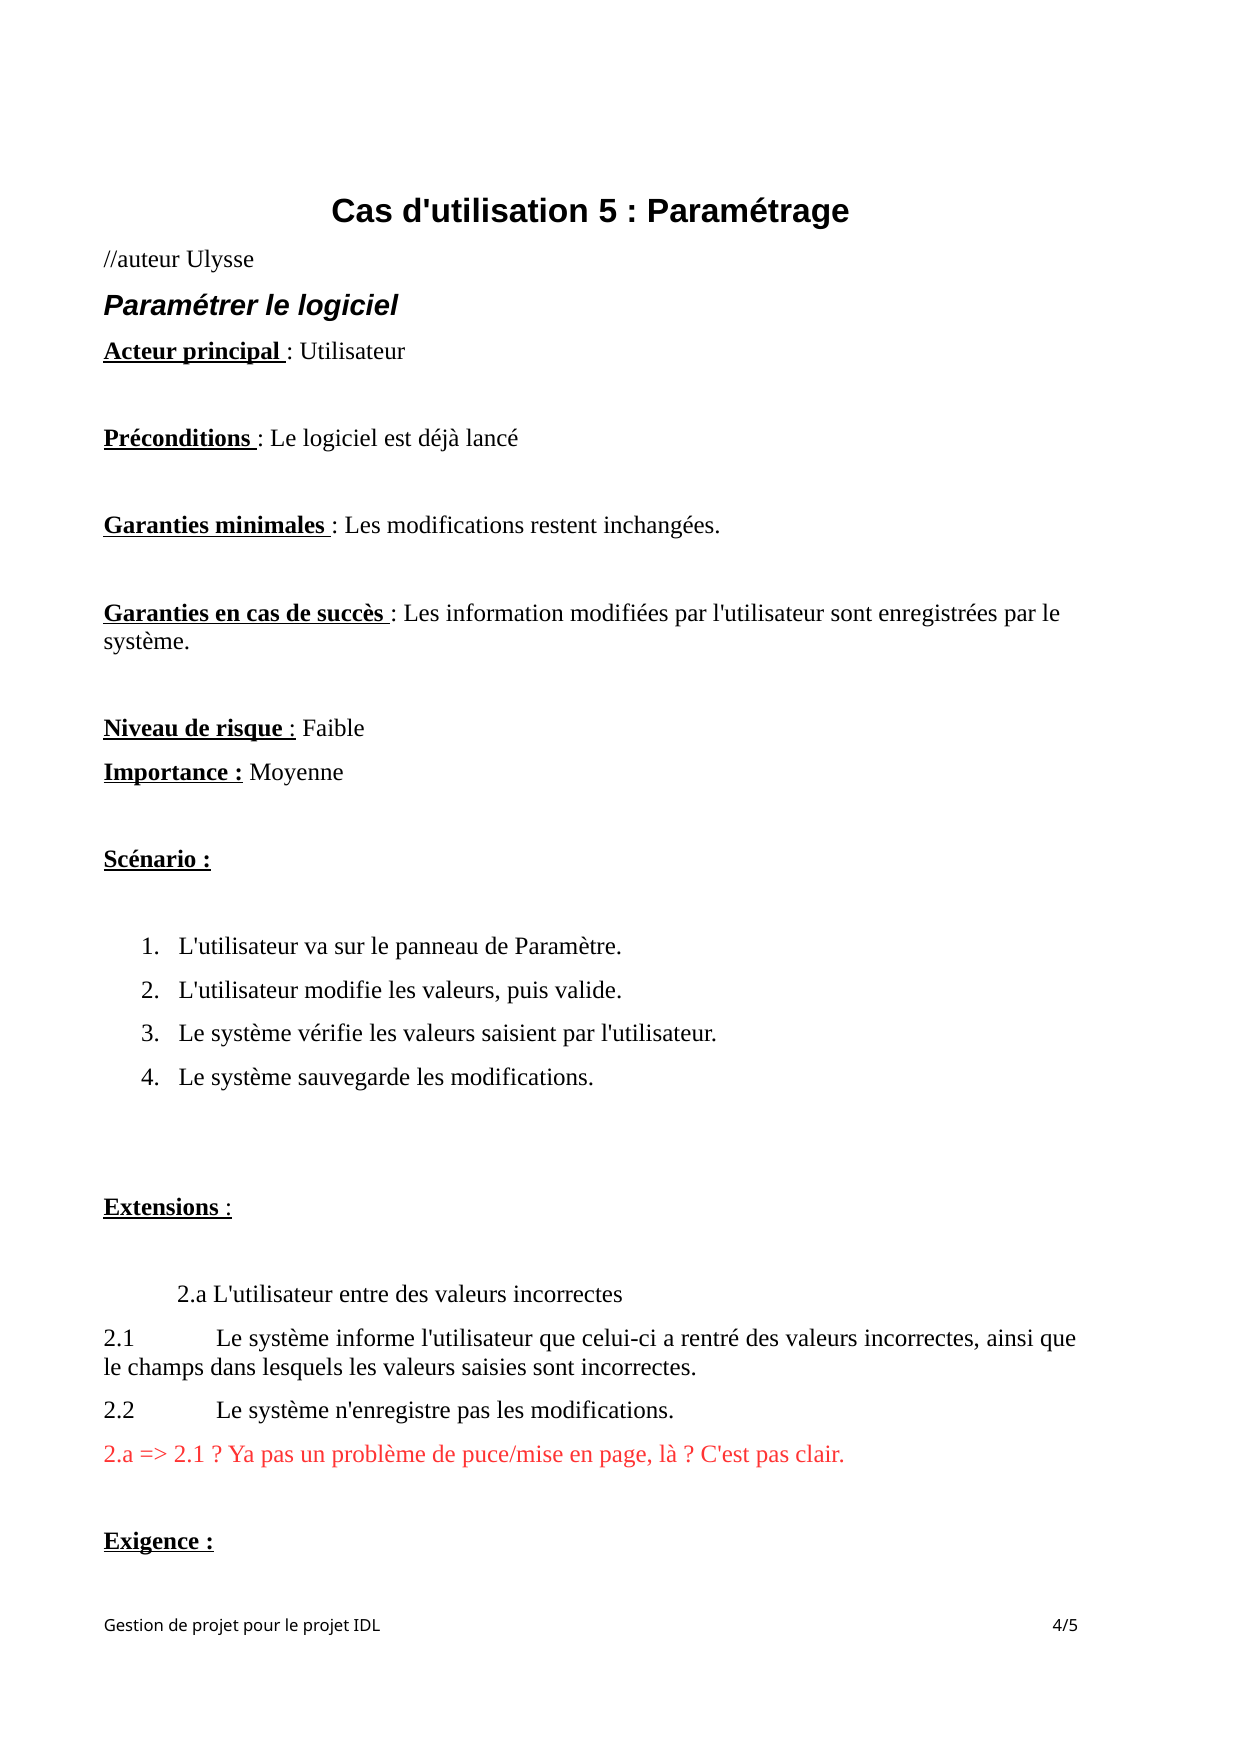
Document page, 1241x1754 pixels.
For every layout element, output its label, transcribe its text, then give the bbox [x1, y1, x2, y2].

text Importance : Moyenne [103, 757, 1078, 786]
subtitle Cas d'utilisation 5 : Paramétrage [103, 191, 1078, 230]
list L'utilisateur va sur le panneau de Paramètre. [141, 931, 1078, 960]
text Acteur principal : Utilisateur [103, 336, 1078, 365]
subtitle Paramétrer le logiciel [103, 288, 1078, 322]
text Garanties en cas de succès : Les information modifiées par l'utilisateur sont enregistrées par le système. [103, 598, 1078, 655]
list Le système n'enregistre pas les modifications. [103, 1395, 1078, 1424]
list Le système vérifie les valeurs saisient par l'utilisateur. [141, 1018, 1078, 1047]
text //auteur Ulysse [103, 244, 1078, 273]
list Le système informe l'utilisateur que celui-ci a rentré des valeurs incorrectes, ainsi que le champs dans lesquels les valeurs saisies sont incorrectes. [103, 1323, 1078, 1381]
text 2.a => 2.1 ? Ya pas un problème de puce/mise en page, là ? C'est pas clair. [103, 1439, 1078, 1468]
list L'utilisateur modifie les valeurs, puis valide. [141, 975, 1078, 1003]
text 2.a L'utilisateur entre des valeurs incorrectes [103, 1279, 1078, 1308]
text Préconditions : Le logiciel est déjà lancé [103, 423, 1078, 452]
text Scénario : [103, 844, 1078, 873]
text Niveau de risque : Faible [103, 713, 1078, 742]
text Garanties minimales : Les modifications restent inchangées. [103, 511, 1078, 539]
text Exigence : [103, 1526, 1078, 1555]
text Extensions : [103, 1192, 1078, 1221]
list Le système sauvegarde les modifications. [141, 1062, 1078, 1091]
